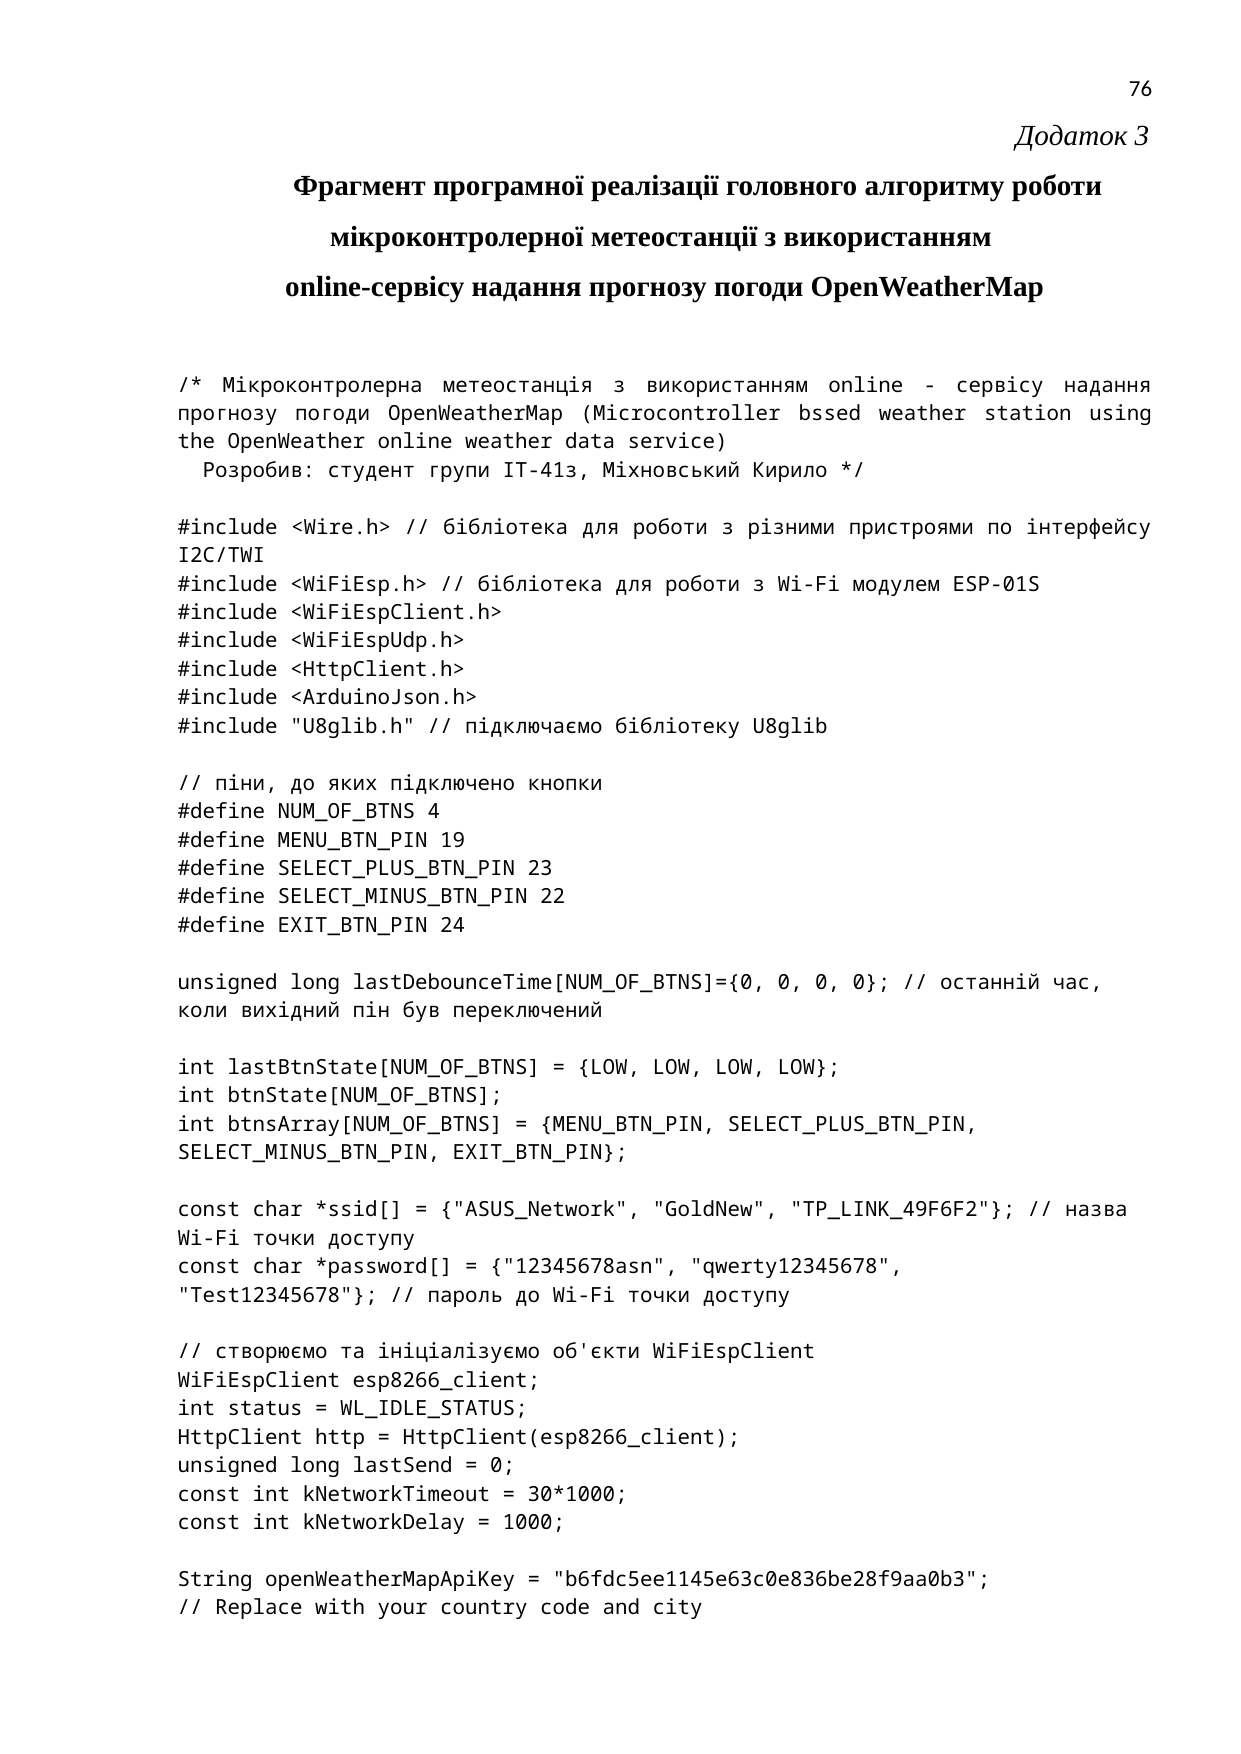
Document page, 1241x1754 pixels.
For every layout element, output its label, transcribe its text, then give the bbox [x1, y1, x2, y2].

subtitle #define SELECT_PLUS_BTN_PIN 23 [177, 853, 1152, 882]
subtitle #include "U8glib.h" // підключаємо бібліотеку U8glib [177, 711, 1152, 739]
subtitle #define SELECT_MINUS_BTN_PIN 22 [177, 882, 1152, 910]
subtitle Розробив: студент групи ІТ-41з, Міхновський Кирило */ [177, 455, 1152, 483]
subtitle const char *ssid[] = {"ASUS_Network", "GoldNew", "TP_LINK_49F6F2"}; // назва Wi-Fi точки доступу [177, 1194, 1152, 1251]
subtitle #include <WiFiEspUdp.h> [177, 626, 1152, 654]
subtitle #include <HttpClient.h> [177, 654, 1152, 682]
subtitle #define EXIT_BTN_PIN 24 [177, 910, 1152, 938]
subtitle int status = WL_IDLE_STATUS; [177, 1393, 1152, 1422]
subtitle #include <Wire.h> // бібліотека для роботи з різними пристроями по інтерфейсу I2C/TWI [177, 512, 1152, 569]
subtitle // Replace with your country code and city [177, 1592, 1152, 1621]
subtitle int lastBtnState[NUM_OF_BTNS] = {LOW, LOW, LOW, LOW}; [177, 1052, 1152, 1081]
subtitle #include <ArduinoJson.h> [177, 682, 1152, 711]
subtitle #define MENU_BTN_PIN 19 [177, 825, 1152, 853]
subtitle WiFiEspClient esp8266_client; [177, 1365, 1152, 1393]
subtitle const char *password[] = {"12345678asn", "qwerty12345678", "Test12345678"}; // пароль до Wi-Fi точки доступу [177, 1251, 1152, 1308]
text Додаток 3 [177, 118, 1152, 152]
subtitle #define NUM_OF_BTNS 4 [177, 796, 1152, 825]
subtitle String openWeatherMapApiKey = "b6fdc5ee1145e63c0e836be28f9aa0b3"; [177, 1564, 1152, 1592]
subtitle unsigned long lastDebounceTime[NUM_OF_BTNS]={0, 0, 0, 0}; // останній час, коли вихідний пін був переключений [177, 967, 1152, 1024]
subtitle int btnsArray[NUM_OF_BTNS] = {MENU_BTN_PIN, SELECT_PLUS_BTN_PIN, SELECT_MINUS_BTN_PIN, EXIT_BTN_PIN}; [177, 1109, 1152, 1166]
subtitle // створюємо та ініціалізуємо об'єкти WiFiEspClient [177, 1337, 1152, 1365]
subtitle /* Мікроконтролерна метеостанція з використанням online - сервісу надання прогнозу погоди OpenWeatherMap (Microcontroller bssed weather station using the OpenWeather online weather data service) [177, 370, 1152, 455]
subtitle // піни, до яких підключено кнопки [177, 768, 1152, 796]
subtitle const int kNetworkTimeout = 30*1000; [177, 1479, 1152, 1507]
subtitle #include <WiFiEspClient.h> [177, 597, 1152, 626]
subtitle Фрагмент програмної реалізації головного алгоритму роботи мікроконтролерної метеостанції з використанням online-сервісу надання прогнозу погоди OpenWeatherMap [177, 168, 1152, 303]
subtitle unsigned long lastSend = 0; [177, 1450, 1152, 1479]
subtitle HttpClient http = HttpClient(esp8266_client); [177, 1422, 1152, 1450]
subtitle const int kNetworkDelay = 1000; [177, 1507, 1152, 1536]
subtitle #include <WiFiEsp.h> // бібліотека для роботи з Wi-Fi модулем ESP-01S [177, 569, 1152, 597]
subtitle int btnState[NUM_OF_BTNS]; [177, 1081, 1152, 1109]
